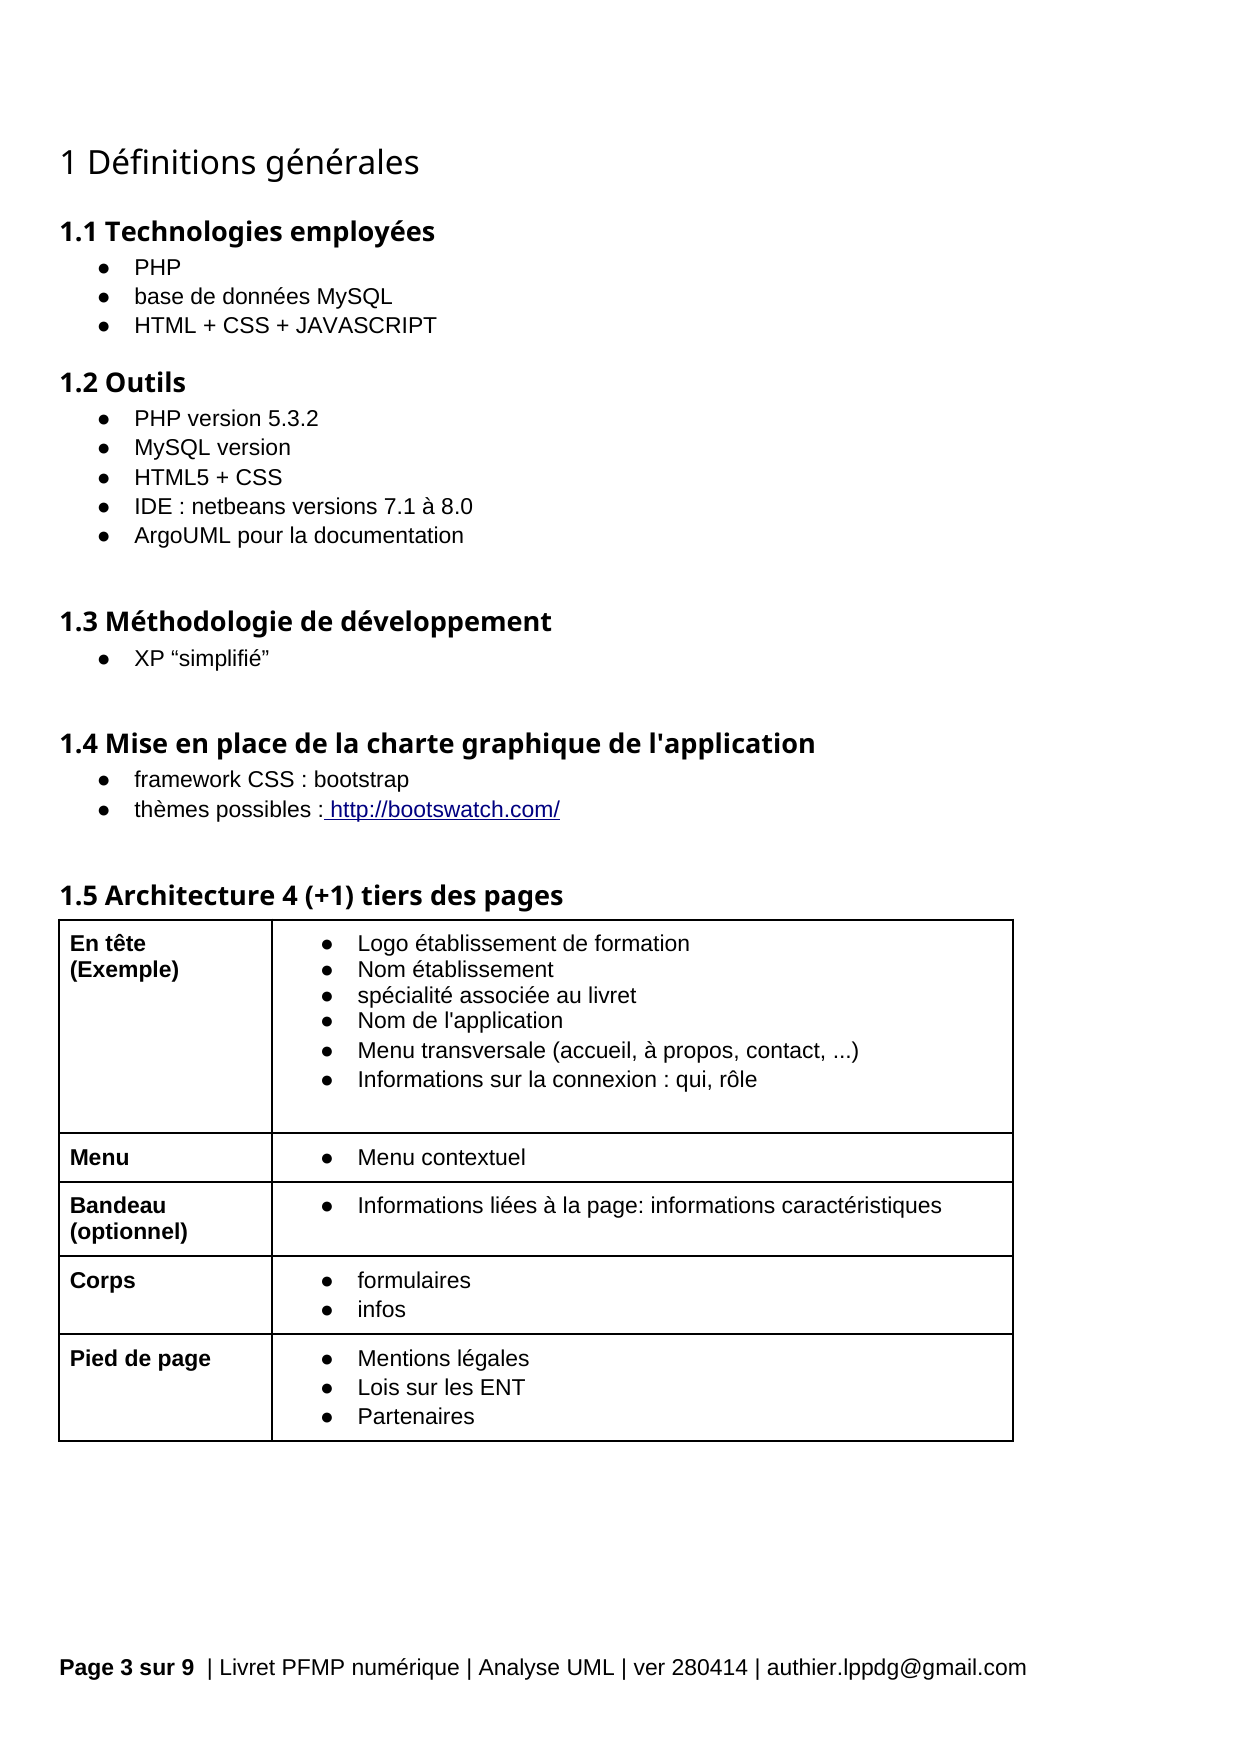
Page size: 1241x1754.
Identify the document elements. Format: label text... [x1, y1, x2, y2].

list XP “simplifié” [97, 645, 1181, 671]
table_cell Pied de page [60, 1335, 271, 1440]
list IDE : netbeans versions 7.1 à 8.0 [97, 494, 1181, 519]
list base de données MySQL [97, 284, 1181, 309]
list framework CSS : bootstrap [97, 767, 1181, 793]
list PHP [97, 254, 1181, 280]
list HTML + CSS + JAVASCRIPT [97, 313, 1181, 339]
table_cell Corps [60, 1257, 271, 1333]
subtitle 1.4 Mise en place de la charte graphique de l'application [59, 725, 1181, 762]
subtitle 1.3 Méthodologie de développement [59, 603, 1181, 640]
list PHP version 5.3.2 [97, 406, 1181, 431]
subtitle 1.2 Outils [59, 363, 1181, 400]
subtitle 1 Définitions générales [59, 139, 1181, 184]
list ArgoUML pour la documentation [97, 523, 1181, 549]
table_cell Bandeau (optionnel) [60, 1183, 271, 1255]
table_cell Mentions légales Lois sur les ENT Partenaires [273, 1335, 1012, 1440]
table_header Logo établissement de formation Nom établissement spécialité associée au livret Nom de l'application Menu transversale (accueil, à propos, contact, ...) Informations sur la connexion : qui, rôle [273, 921, 1012, 1132]
table_cell formulaires infos [273, 1257, 1012, 1333]
table_cell Menu contextuel [273, 1134, 1012, 1181]
table_cell Menu [60, 1134, 271, 1181]
list HTML5 + CSS [97, 464, 1181, 490]
list MySQL version [97, 435, 1181, 461]
subtitle 1.5 Architecture 4 (+1) tiers des pages [59, 876, 1181, 913]
table_cell Informations liées à la page: informations caractéristiques [273, 1183, 1012, 1255]
table_header En tête (Exemple) [60, 921, 271, 1132]
list thèmes possibles : http://bootswatch.com/ [97, 797, 1181, 822]
subtitle 1.1 Technologies employées [59, 212, 1181, 249]
